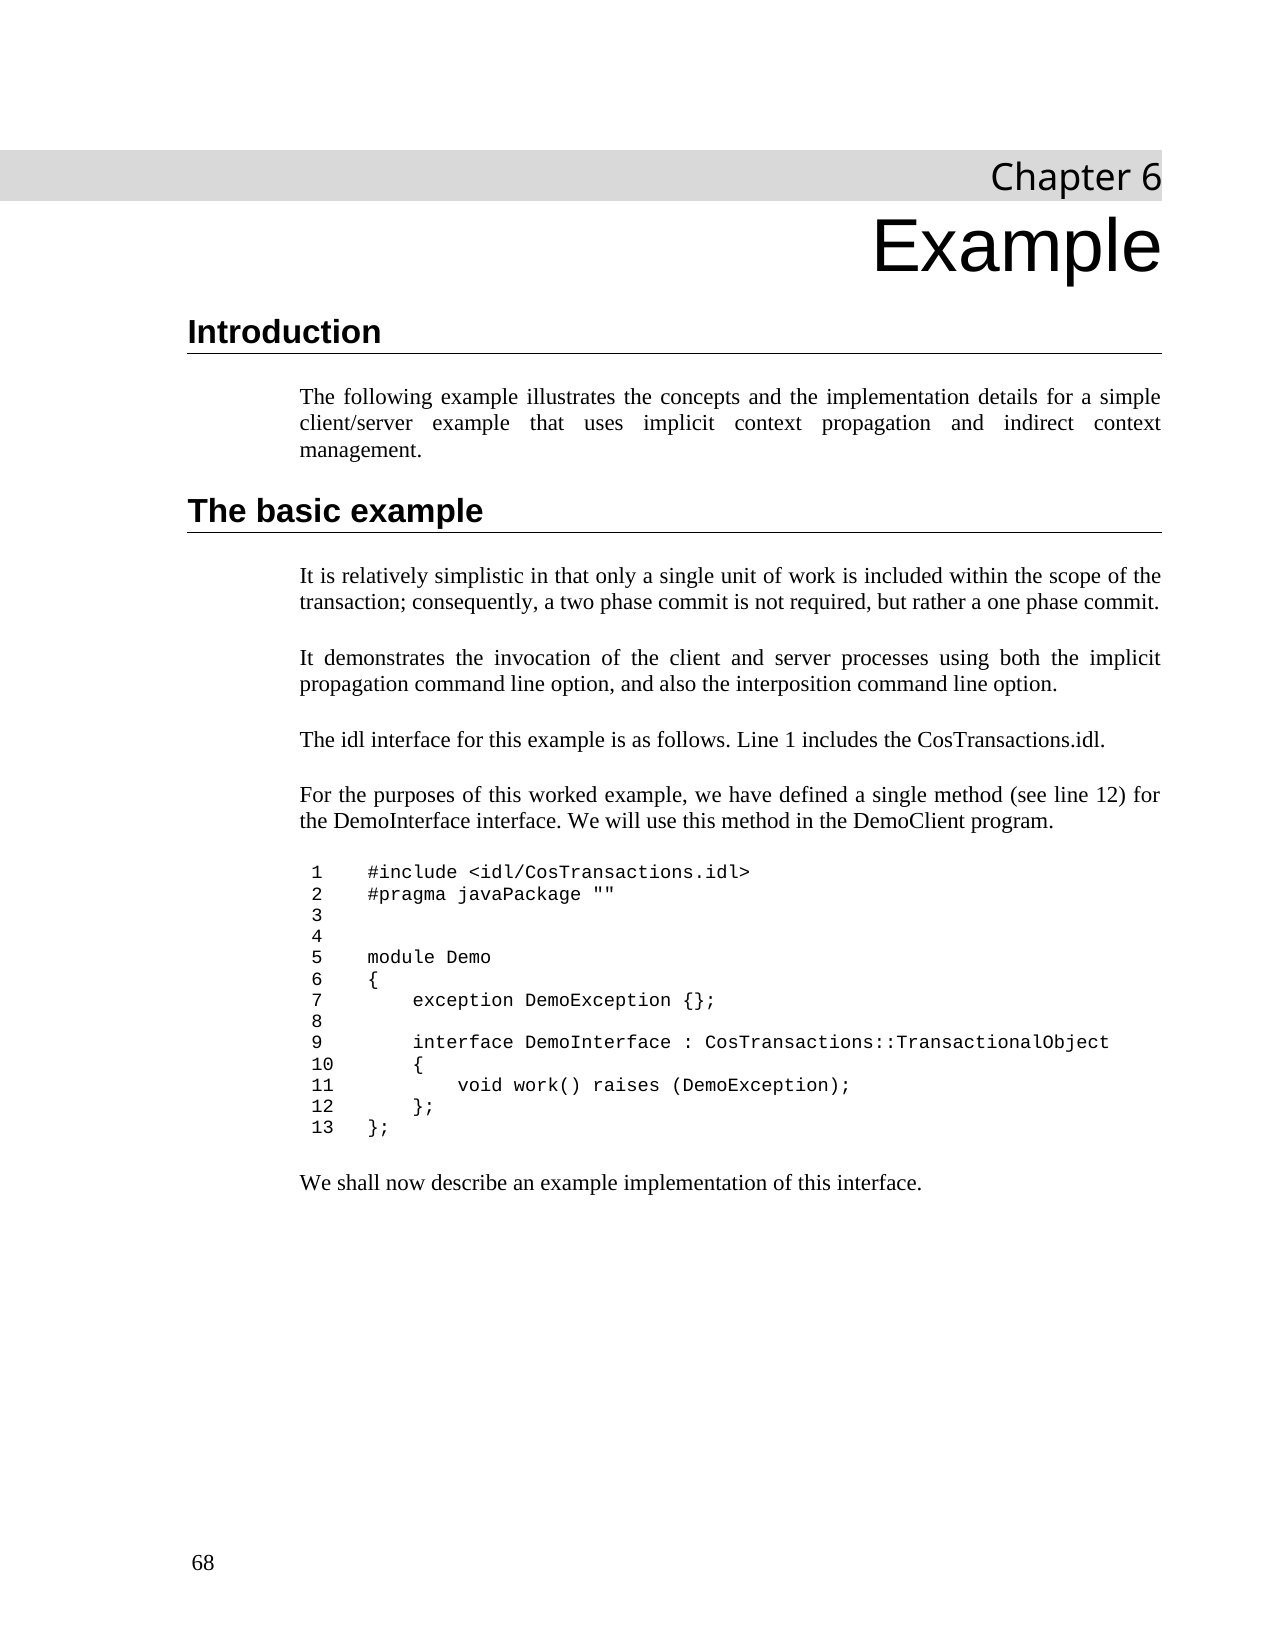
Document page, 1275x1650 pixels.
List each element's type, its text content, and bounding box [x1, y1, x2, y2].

text For the purposes of this worked example, we have defined a single method (see line 12) for the DemoInterface interface. We will use this method in the DemoClient program. [299, 781, 1162, 834]
title Example [302, 201, 1162, 287]
subtitle The basic example [187, 491, 1162, 532]
subtitle Introduction [187, 312, 1162, 353]
text The idl interface for this example is as follows. Line 1 includes the CosTransactions.idl. [299, 726, 1162, 752]
text 5 module Demo 6 { 7 exception DemoException {}; 8 9 interface DemoInterface : CosTransactions::TransactionalObject 10 { 11 void work() raises (DemoException); 12 }; 13 }; [311, 948, 1162, 1139]
text 1 #include <idl/CosTransactions.idl> 2 #pragma javaPackage "" 3 4 [311, 863, 1162, 948]
text It demonstrates the invocation of the client and server processes using both the implicit propagation command line option, and also the interposition command line option. [299, 644, 1162, 697]
text It is relatively simplistic in that only a single unit of work is included within the scope of the transaction; consequently, a two phase commit is not required, but rather a one phase commit. [299, 562, 1162, 615]
text The following example illustrates the concepts and the implementation details for a simple client/server example that uses implicit context propagation and indirect context management. [299, 383, 1162, 462]
text We shall now describe an example implementation of this interface. [299, 1168, 1162, 1195]
